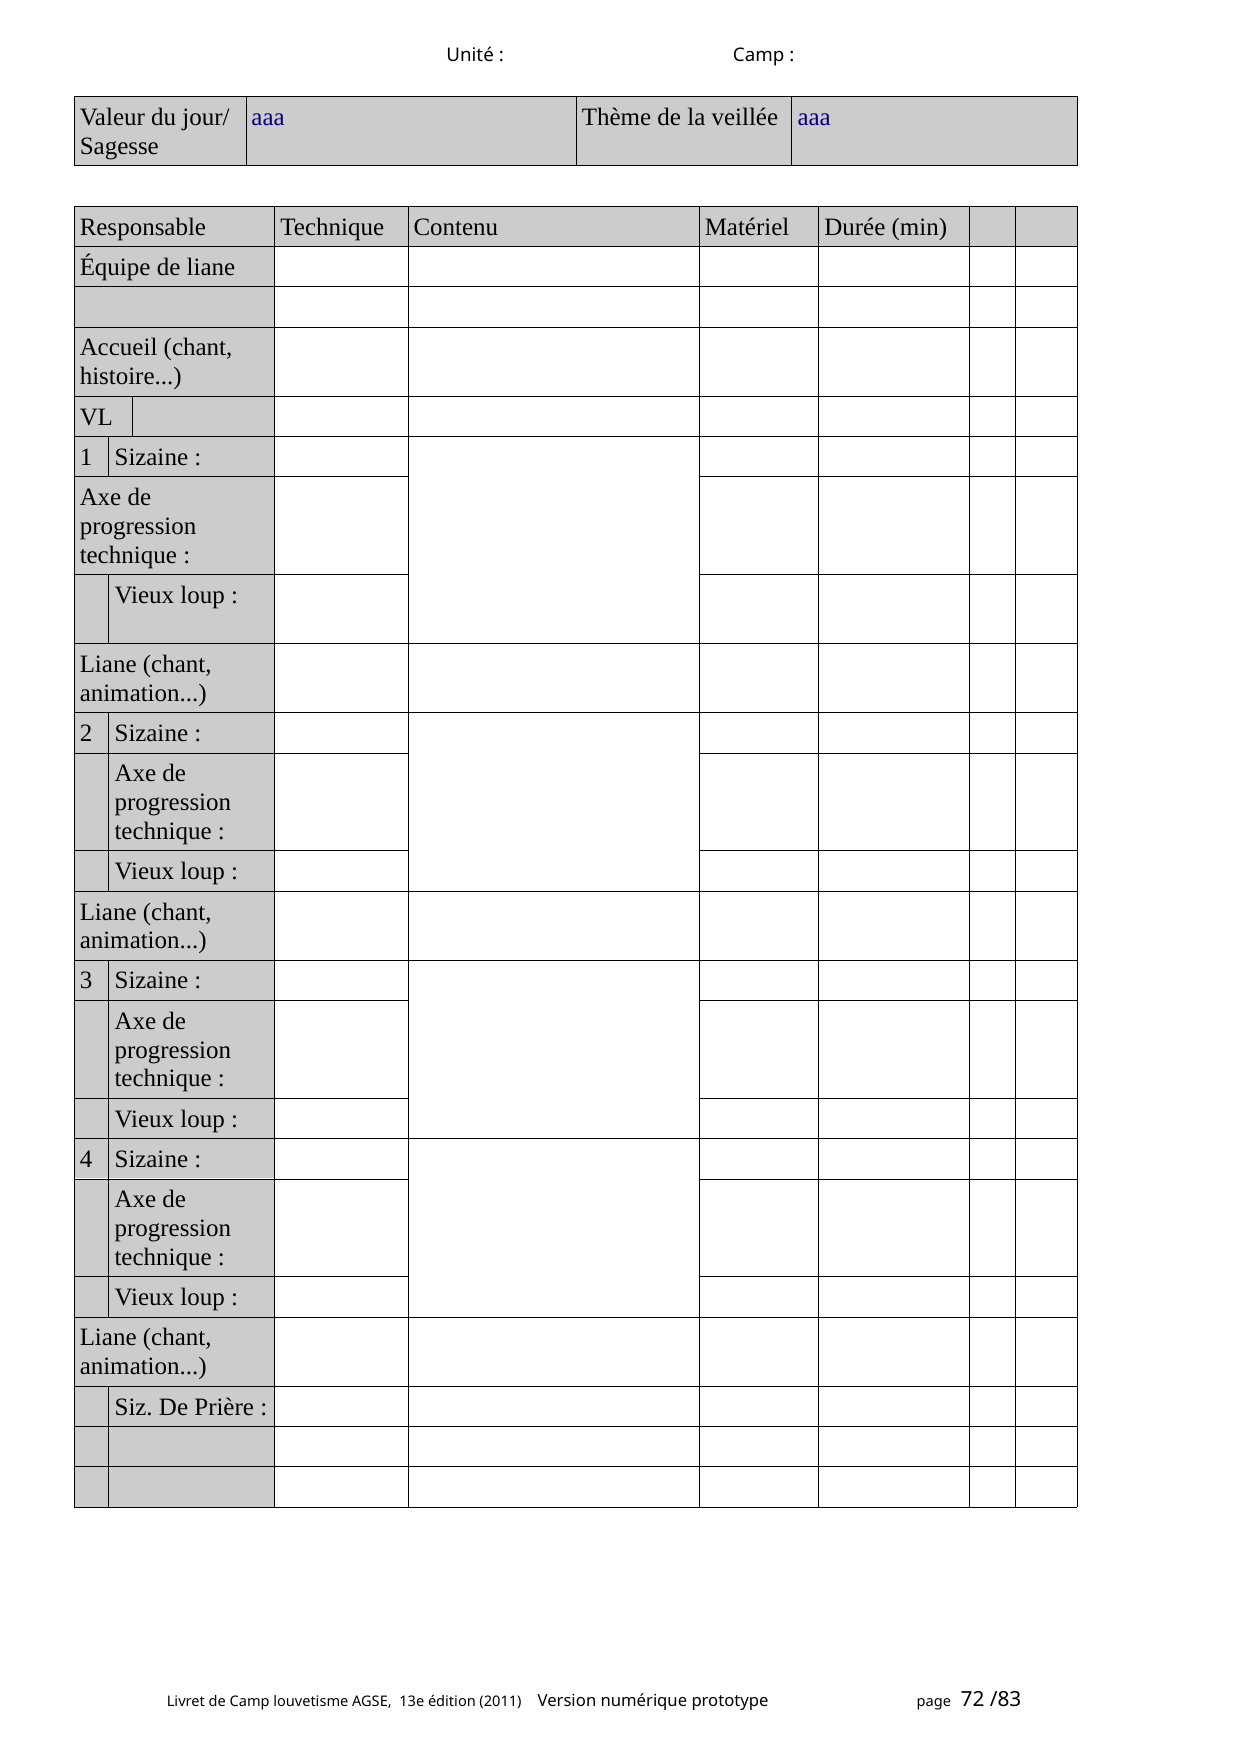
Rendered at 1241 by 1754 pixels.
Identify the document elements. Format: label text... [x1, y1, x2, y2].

table_cell [275, 1001, 408, 1098]
table_cell [75, 575, 108, 643]
table_cell [1016, 1277, 1077, 1317]
table_cell [275, 1180, 408, 1276]
table_cell [109, 1467, 274, 1507]
table_cell [700, 644, 818, 712]
table_cell [700, 477, 818, 574]
table_cell [409, 892, 699, 960]
table_cell [970, 575, 1015, 643]
table_cell [819, 477, 969, 574]
table_cell 4 [75, 1139, 108, 1178]
table_cell [409, 287, 699, 327]
table_cell [700, 328, 818, 396]
table_cell Liane (chant, animation...) [75, 1318, 274, 1386]
table_cell [1016, 851, 1077, 891]
table_cell Sizaine : [109, 1139, 274, 1178]
table_cell [819, 1427, 969, 1466]
table_cell [819, 247, 969, 286]
table_cell [409, 644, 699, 712]
table_cell [700, 892, 818, 960]
table_cell [275, 851, 408, 891]
table_cell [700, 437, 818, 476]
table_cell [275, 1467, 408, 1507]
table_cell [75, 1180, 108, 1276]
table_cell [970, 437, 1015, 476]
table_cell [700, 1318, 818, 1386]
table_cell [700, 287, 818, 327]
table_cell [75, 754, 108, 850]
table_cell [75, 851, 108, 891]
table_cell [819, 287, 969, 327]
table_header Technique [275, 207, 408, 246]
table_cell Équipe de liane [75, 247, 274, 286]
table_cell [819, 1387, 969, 1426]
table_cell [970, 477, 1015, 574]
table_cell [275, 437, 408, 476]
table_cell [1016, 247, 1077, 286]
table_cell Accueil (chant, histoire...) [75, 328, 274, 396]
table_cell [275, 1139, 408, 1178]
table_cell [700, 961, 818, 1000]
table_cell Vieux loup : [109, 575, 274, 643]
table_cell [819, 437, 969, 476]
table_cell Vieux loup : [109, 851, 274, 891]
table_cell [74, 166, 1077, 206]
table_cell [409, 1427, 699, 1466]
table_header Responsable [75, 207, 274, 246]
table_cell [700, 397, 818, 436]
table_cell [700, 1001, 818, 1098]
table_cell [700, 1467, 818, 1507]
table_cell [970, 1180, 1015, 1276]
table_cell [409, 247, 699, 286]
table_header Matériel [700, 207, 818, 246]
table_cell [970, 851, 1015, 891]
table_cell [275, 1099, 408, 1138]
table_cell Axe de progression technique : [109, 754, 274, 850]
table_cell VL [75, 397, 132, 436]
table_cell [75, 287, 274, 327]
table_cell [1016, 437, 1077, 476]
table_cell [700, 754, 818, 850]
table_cell [1016, 892, 1077, 960]
table_cell [75, 1427, 108, 1466]
table_cell [409, 437, 699, 643]
table_header Durée (min) [819, 207, 969, 246]
table_cell [75, 1387, 108, 1426]
table_cell 1 [75, 437, 108, 476]
table_cell [819, 892, 969, 960]
table_cell [409, 713, 699, 891]
table_cell [275, 892, 408, 960]
table_cell [970, 328, 1015, 396]
table_cell [700, 575, 818, 643]
table_cell [1016, 575, 1077, 643]
table_header aaa [247, 97, 576, 165]
table_cell [275, 287, 408, 327]
table_header Contenu [409, 207, 699, 246]
table_cell [275, 1427, 408, 1466]
table_cell [970, 1427, 1015, 1466]
table_cell Sizaine : [109, 437, 274, 476]
table_cell [1016, 1467, 1077, 1507]
table_cell [700, 851, 818, 891]
table_cell [133, 397, 274, 436]
table_cell [970, 1099, 1015, 1138]
table_cell Axe de progression technique : [109, 1180, 274, 1276]
table_cell [970, 1001, 1015, 1098]
table_cell [1016, 644, 1077, 712]
table_cell [1016, 1318, 1077, 1386]
table_cell [819, 754, 969, 850]
table_cell [970, 247, 1015, 286]
table_cell [409, 1139, 699, 1317]
table_cell Vieux loup : [109, 1277, 274, 1317]
table_cell [1016, 1427, 1077, 1466]
table_cell [700, 1427, 818, 1466]
table_cell [970, 1139, 1015, 1178]
table_cell [1016, 754, 1077, 850]
table_cell [275, 754, 408, 850]
table_cell [700, 1387, 818, 1426]
table_cell [970, 1467, 1015, 1507]
table_cell [700, 1139, 818, 1178]
table_cell [819, 397, 969, 436]
table_cell [275, 247, 408, 286]
table_cell [970, 397, 1015, 436]
table_cell [819, 1139, 969, 1178]
table_cell [409, 328, 699, 396]
table_cell [1016, 287, 1077, 327]
table_cell [409, 1467, 699, 1507]
table_cell [700, 247, 818, 286]
table_cell [1016, 1387, 1077, 1426]
table_cell Sizaine : [109, 961, 274, 1000]
table_cell [1016, 1139, 1077, 1178]
table_header Thème de la veillée [577, 97, 791, 165]
table_header [1016, 207, 1077, 246]
table_cell [819, 1180, 969, 1276]
table_cell [1016, 1180, 1077, 1276]
table_cell [75, 1467, 108, 1507]
table_cell [970, 713, 1015, 753]
table_cell [275, 477, 408, 574]
table_cell [75, 1099, 108, 1138]
table_cell Sizaine : [109, 713, 274, 753]
table_cell Axe de progression technique : [109, 1001, 274, 1098]
table_cell Axe de progression technique : [75, 477, 274, 574]
table_cell [75, 1001, 108, 1098]
table_cell [409, 1318, 699, 1386]
table_cell Siz. De Prière : [109, 1387, 274, 1426]
table_cell [819, 851, 969, 891]
table_cell [819, 644, 969, 712]
table_cell [1016, 477, 1077, 574]
table_cell [409, 397, 699, 436]
table_cell 2 [75, 713, 108, 753]
table_cell [409, 961, 699, 1138]
table_cell [970, 892, 1015, 960]
table_cell [819, 1318, 969, 1386]
table_cell [75, 1277, 108, 1317]
table_cell [1016, 397, 1077, 436]
table_cell [275, 575, 408, 643]
table_cell 3 [75, 961, 108, 1000]
table_cell [409, 1387, 699, 1426]
table_cell [275, 1387, 408, 1426]
table_cell [970, 287, 1015, 327]
table_cell [819, 1467, 969, 1507]
table_cell [700, 1180, 818, 1276]
table_header Valeur du jour/ Sagesse [75, 97, 246, 165]
table_cell Liane (chant, animation...) [75, 892, 274, 960]
table_cell Vieux loup : [109, 1099, 274, 1138]
table_cell Liane (chant, animation...) [75, 644, 274, 712]
table_cell [700, 1099, 818, 1138]
table_cell [1016, 328, 1077, 396]
table_cell [275, 644, 408, 712]
table_cell [819, 1277, 969, 1317]
table_cell [275, 713, 408, 753]
table_cell [970, 961, 1015, 1000]
table_cell [970, 1318, 1015, 1386]
table_header aaa [792, 97, 1077, 165]
table_cell [1016, 1099, 1077, 1138]
table_header [970, 207, 1015, 246]
table_cell [819, 713, 969, 753]
table_cell [819, 1001, 969, 1098]
table_cell [275, 961, 408, 1000]
table_cell [275, 328, 408, 396]
table_cell [275, 1318, 408, 1386]
table_cell [819, 575, 969, 643]
table_cell [1016, 1001, 1077, 1098]
table_cell [819, 961, 969, 1000]
table_cell [1016, 713, 1077, 753]
table_cell [700, 1277, 818, 1317]
table_cell [970, 1387, 1015, 1426]
table_cell [970, 754, 1015, 850]
table_cell [700, 713, 818, 753]
table_cell [970, 1277, 1015, 1317]
table_cell [970, 644, 1015, 712]
table_cell [1016, 961, 1077, 1000]
table_cell [819, 328, 969, 396]
table_cell [275, 1277, 408, 1317]
table_cell [275, 397, 408, 436]
table_cell [819, 1099, 969, 1138]
table_cell [109, 1427, 274, 1466]
